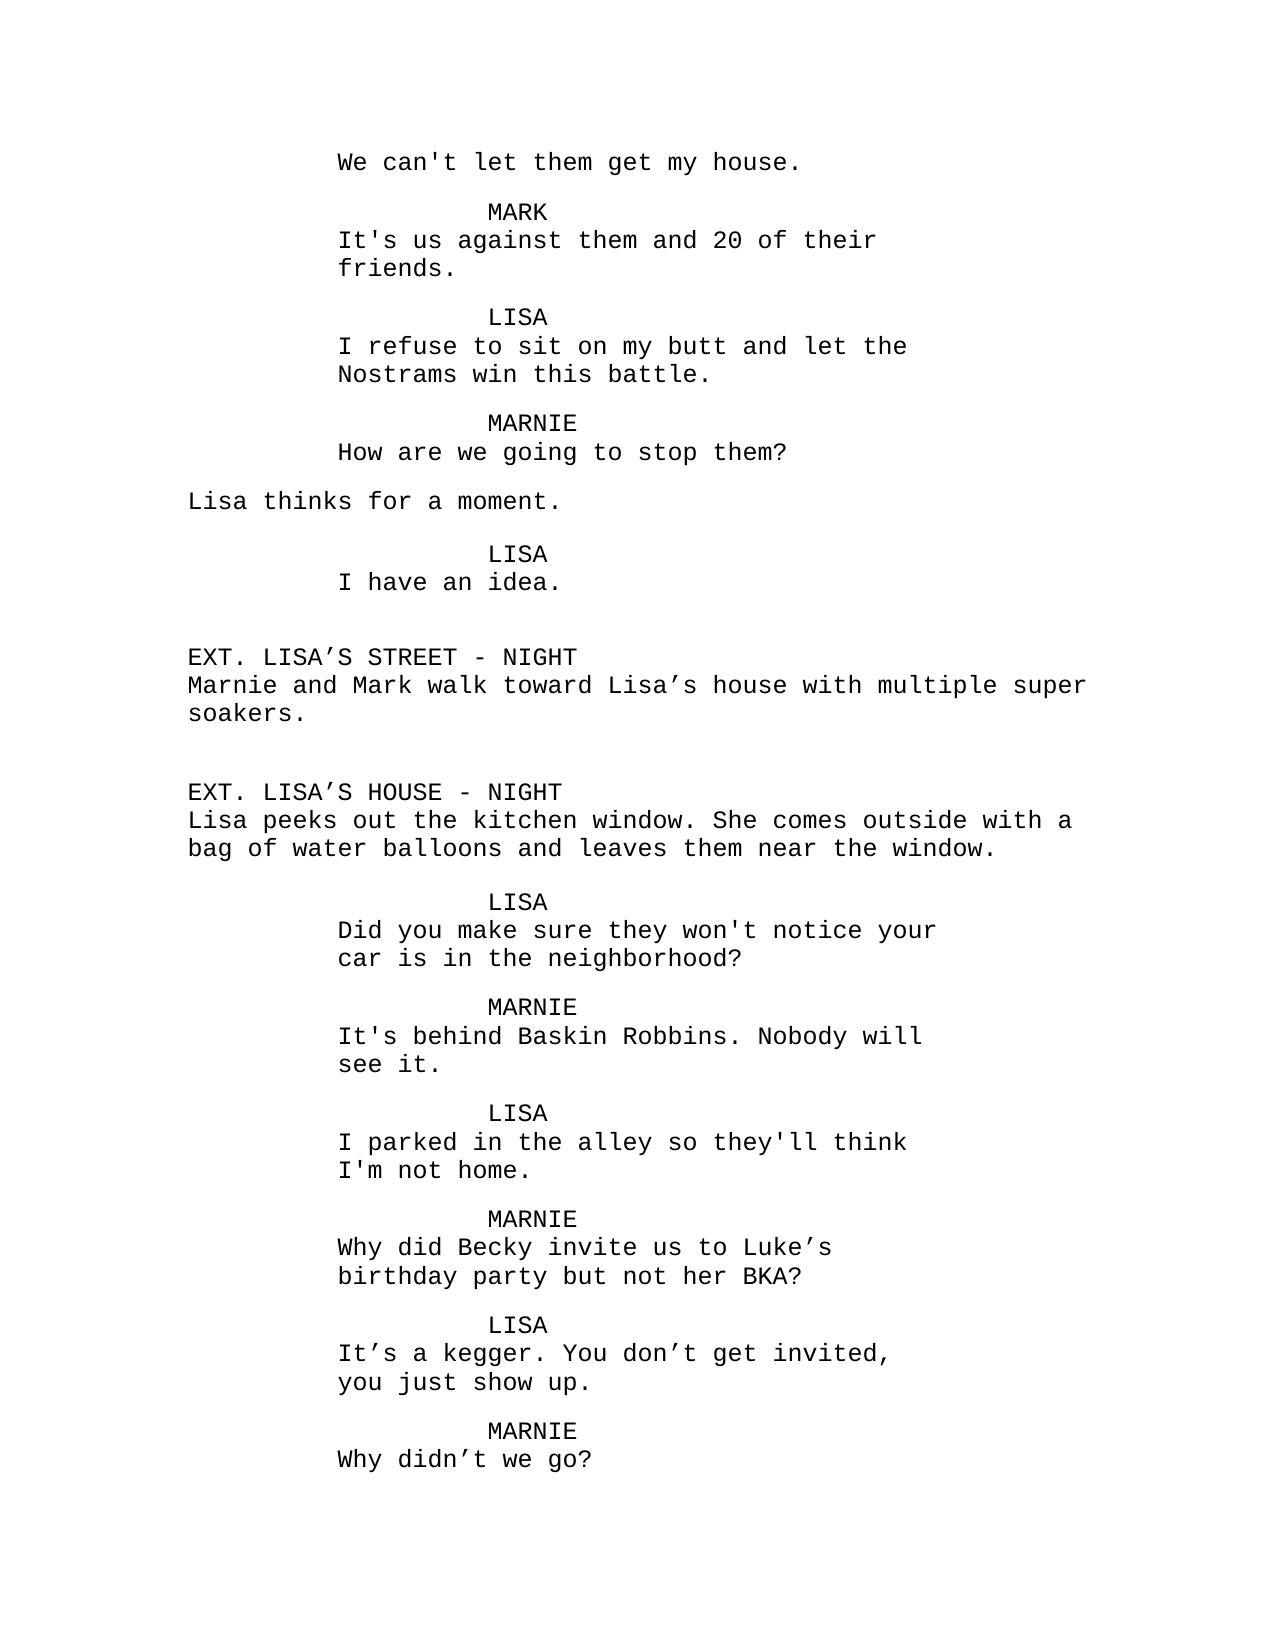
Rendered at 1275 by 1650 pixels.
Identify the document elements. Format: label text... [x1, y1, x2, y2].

text I parked in the alley so they'll think I'm not home. [337, 1129, 937, 1186]
text I have an idea. [337, 570, 937, 598]
text How are we going to stop them? [337, 439, 937, 467]
text MARNIE [187, 411, 1087, 439]
text MARNIE [187, 1207, 1087, 1235]
text LISA [187, 542, 1087, 570]
text MARK [187, 199, 1087, 227]
text I refuse to sit on my butt and let the Nostrams win this battle. [337, 333, 937, 390]
text Lisa thinks for a moment. [187, 488, 1087, 517]
text Marnie and Mark walk toward Lisa’s house with multiple super soakers. [187, 672, 1087, 729]
text LISA [187, 1101, 1087, 1129]
text Why did Becky invite us to Luke’s birthday party but not her BKA? [337, 1235, 937, 1292]
text Did you make sure they won't notice your car is in the neighborhood? [337, 917, 937, 974]
text LISA [187, 889, 1087, 917]
text MARNIE [187, 1418, 1087, 1447]
text It's us against them and 20 of their friends. [337, 227, 937, 284]
text LISA [187, 1312, 1087, 1341]
text MARNIE [187, 995, 1087, 1023]
text LISA [187, 305, 1087, 333]
subtitle EXT. LISA’S HOUSE - NIGHT [187, 779, 1087, 807]
text It’s a kegger. You don’t get invited, you just show up. [337, 1341, 937, 1397]
subtitle EXT. LISA’S STREET - NIGHT [187, 644, 1087, 672]
text We can't let them get my house. [337, 150, 937, 178]
text It's behind Baskin Robbins. Nobody will see it. [337, 1023, 937, 1080]
text Lisa peeks out the kitchen window. She comes outside with a bag of water balloons and leaves them near the window. [187, 807, 1087, 864]
text Why didn’t we go? [337, 1447, 937, 1475]
